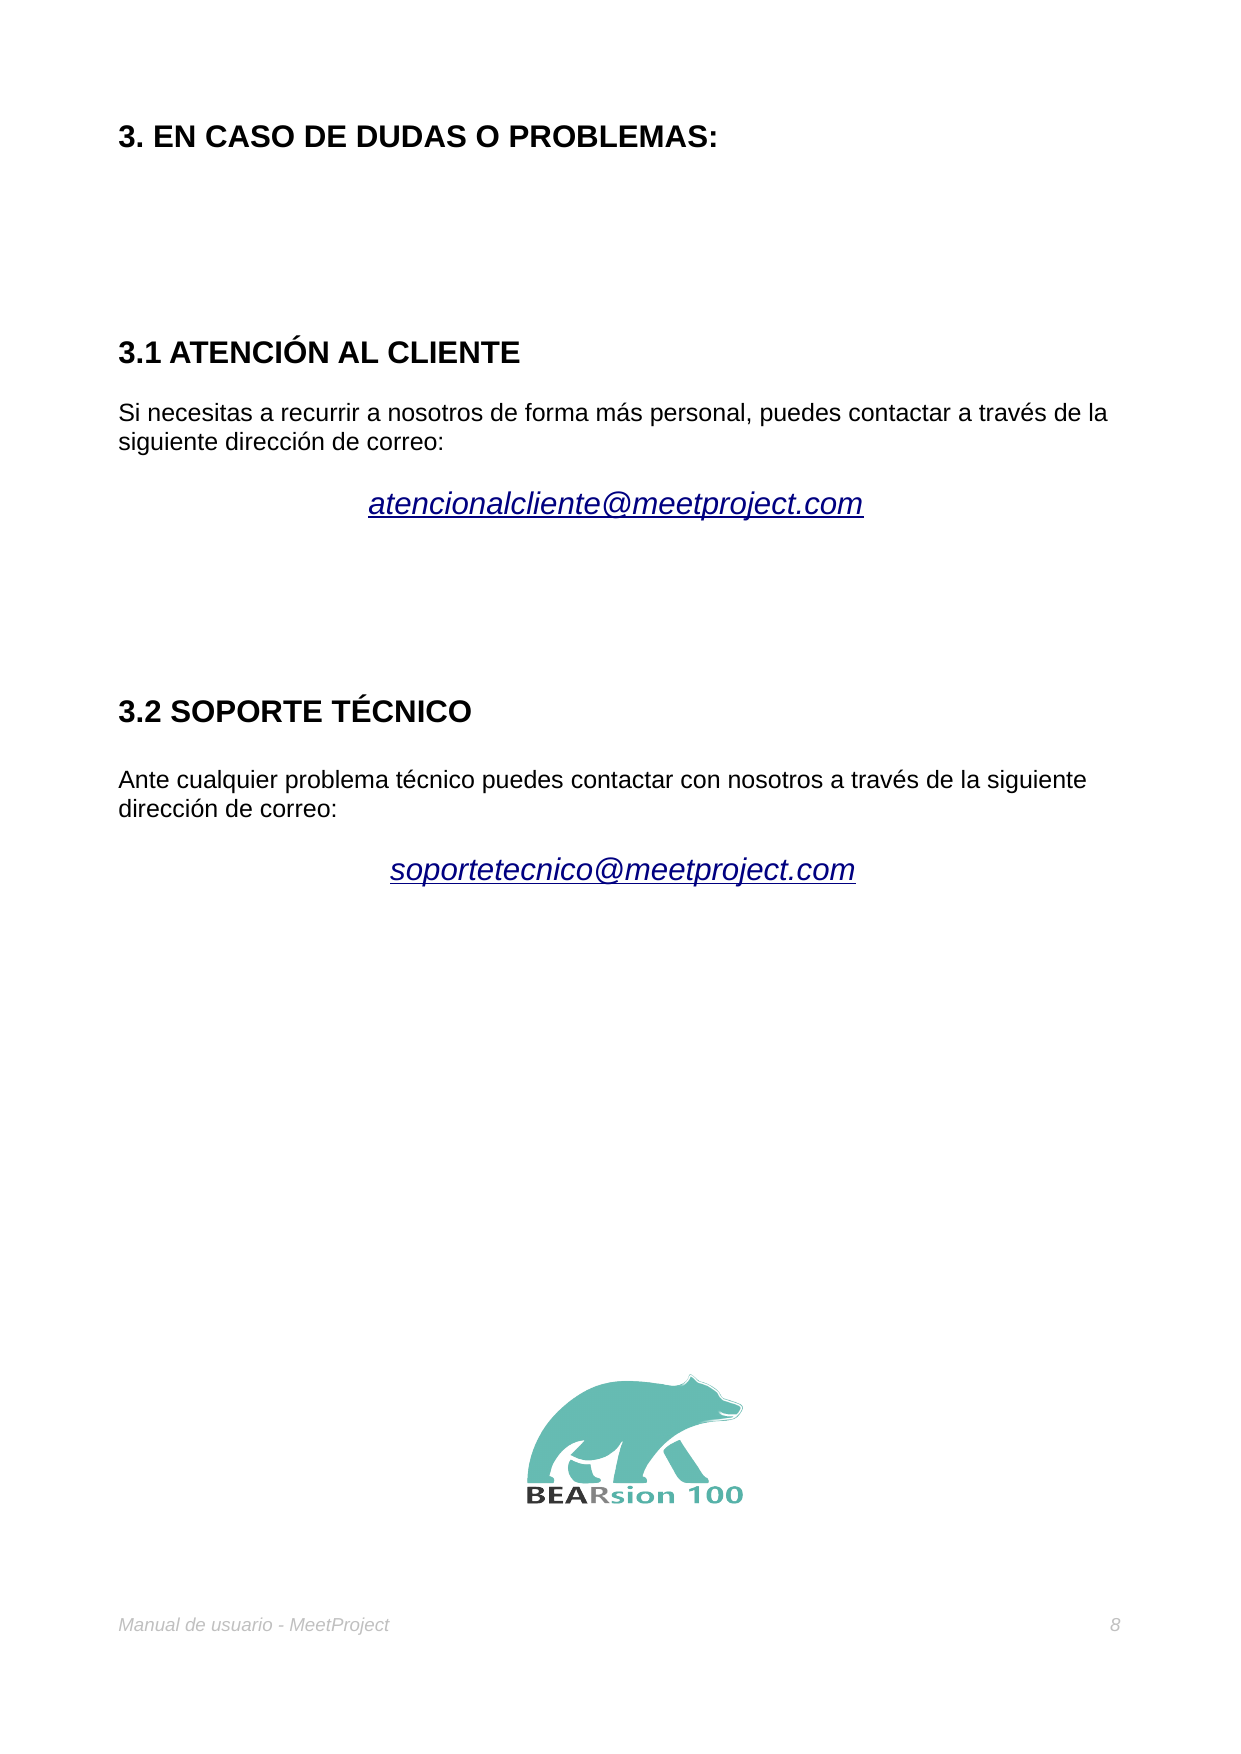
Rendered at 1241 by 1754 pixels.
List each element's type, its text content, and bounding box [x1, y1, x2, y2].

text soportetecnico@meetproject.com [118, 851, 1122, 887]
text 3. EN CASO DE DUDAS O PROBLEMAS: [118, 118, 1122, 154]
text Ante cualquier problema técnico puedes contactar con nosotros a través de la siguiente dirección de correo: [118, 765, 1122, 822]
picture [488, 1359, 779, 1526]
text 3.2 SOPORTE TÉCNICO [118, 693, 1122, 729]
text Si necesitas a recurrir a nosotros de forma más personal, puedes contactar a través de la siguiente dirección de correo: [118, 398, 1122, 456]
text 3.1 ATENCIÓN AL CLIENTE [118, 334, 1122, 370]
text atencionalcliente@meetproject.com [118, 485, 1122, 521]
